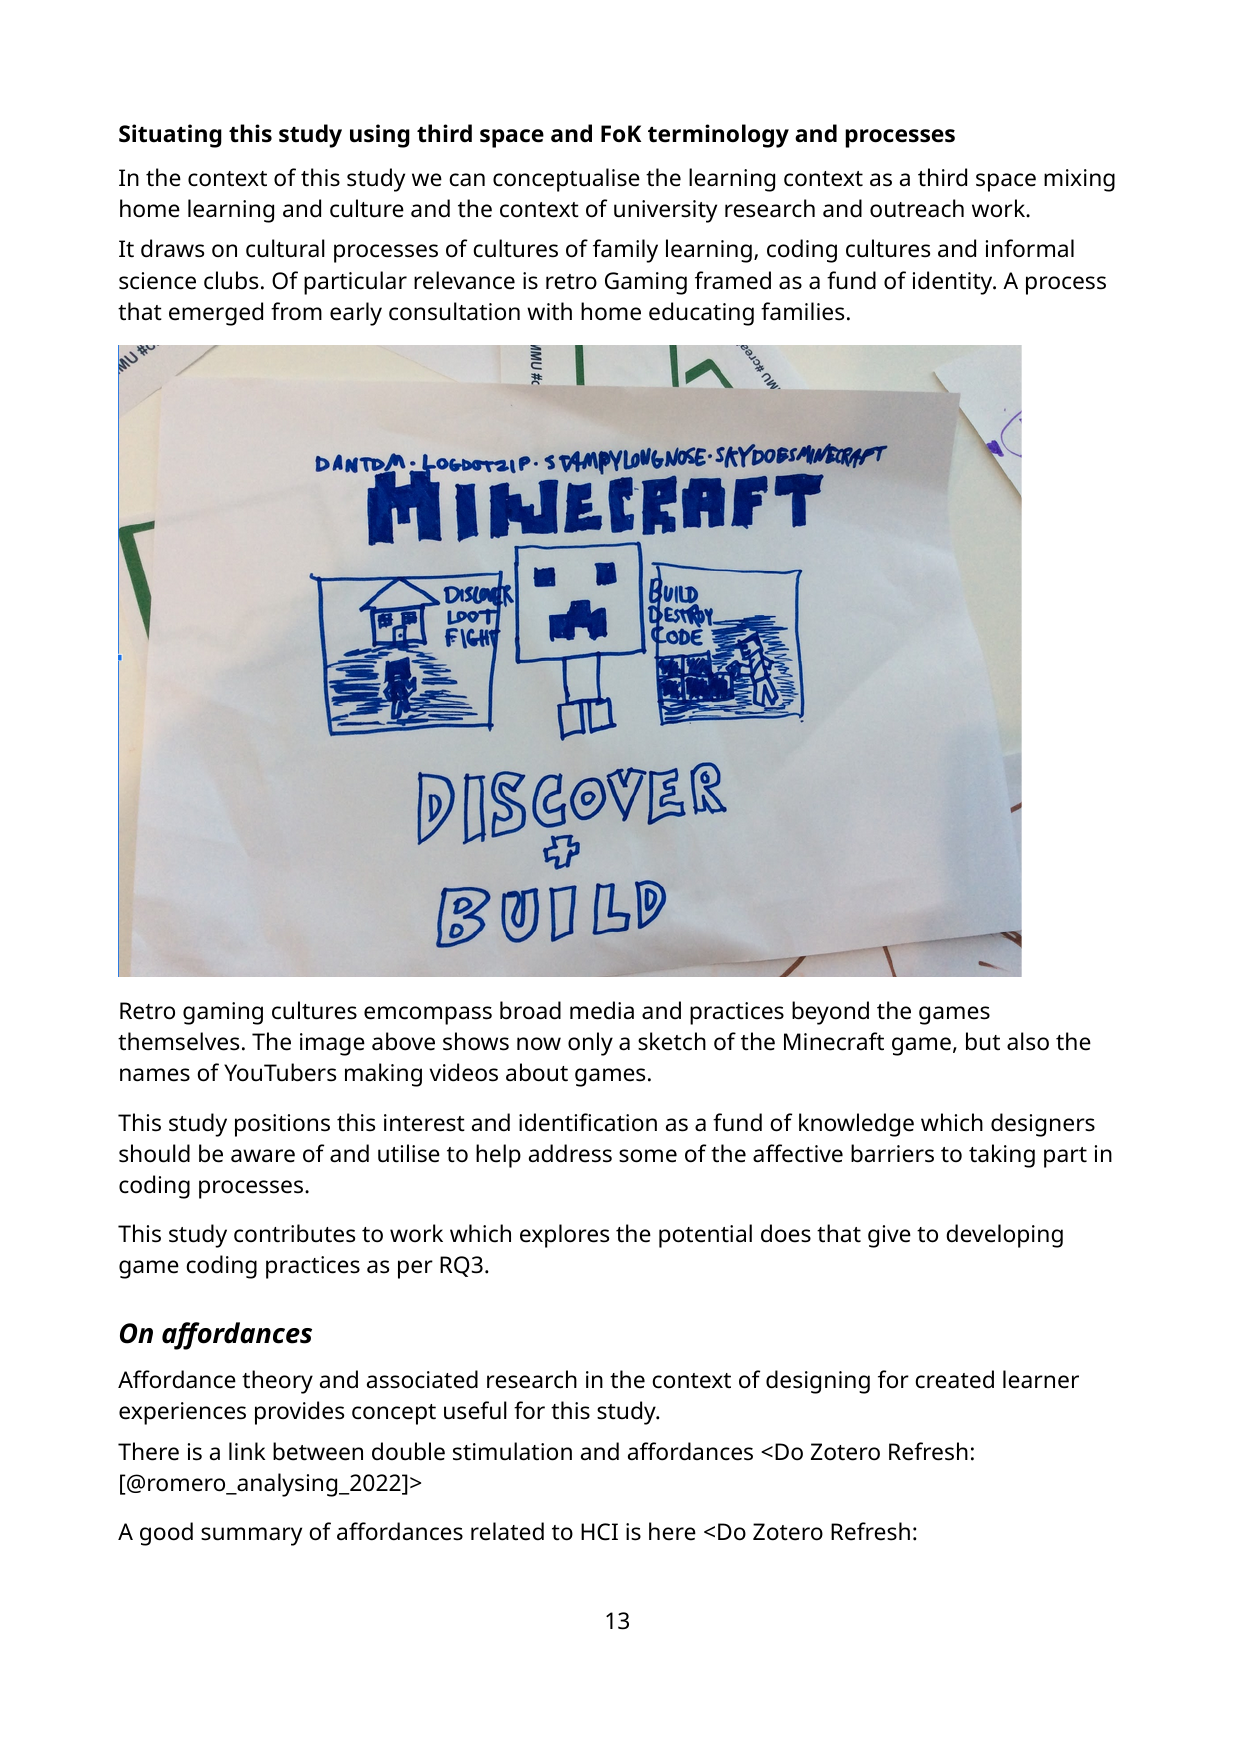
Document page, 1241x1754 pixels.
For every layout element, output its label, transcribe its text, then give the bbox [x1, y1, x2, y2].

text A good summary of affordances related to HCI is here <Do Zotero Refresh: [118, 1516, 1122, 1547]
subtitle On affordances [118, 1315, 1122, 1352]
subtitle Situating this study using third space and FoK terminology and processes [118, 118, 1122, 149]
text In the context of this study we can conceptualise the learning context as a third space mixing home learning and culture and the context of university research and outreach work. [118, 162, 1122, 224]
text Retro gaming cultures emcompass broad media and practices beyond the games themselves. The image above shows now only a sketch of the Minecraft game, but also the names of YouTubers making videos about games. [118, 995, 1122, 1089]
text This study contributes to work which explores the potential does that give to developing game coding practices as per RQ3. [118, 1218, 1122, 1281]
text It draws on cultural processes of cultures of family learning, coding cultures and informal science clubs. Of particular relevance is retro Gaming framed as a fund of identity. A process that emerged from early consultation with home educating families. [118, 233, 1122, 327]
text There is a link between double stimulation and affordances <Do Zotero Refresh: [@romero_analysing_2022]> [118, 1436, 1122, 1498]
text Affordance theory and associated research in the context of designing for created learner experiences provides concept useful for this study. [118, 1364, 1122, 1427]
picture [118, 345, 1022, 977]
text This study positions this interest and identification as a fund of knowledge which designers should be aware of and utilise to help address some of the affective barriers to taking part in coding processes. [118, 1107, 1122, 1200]
